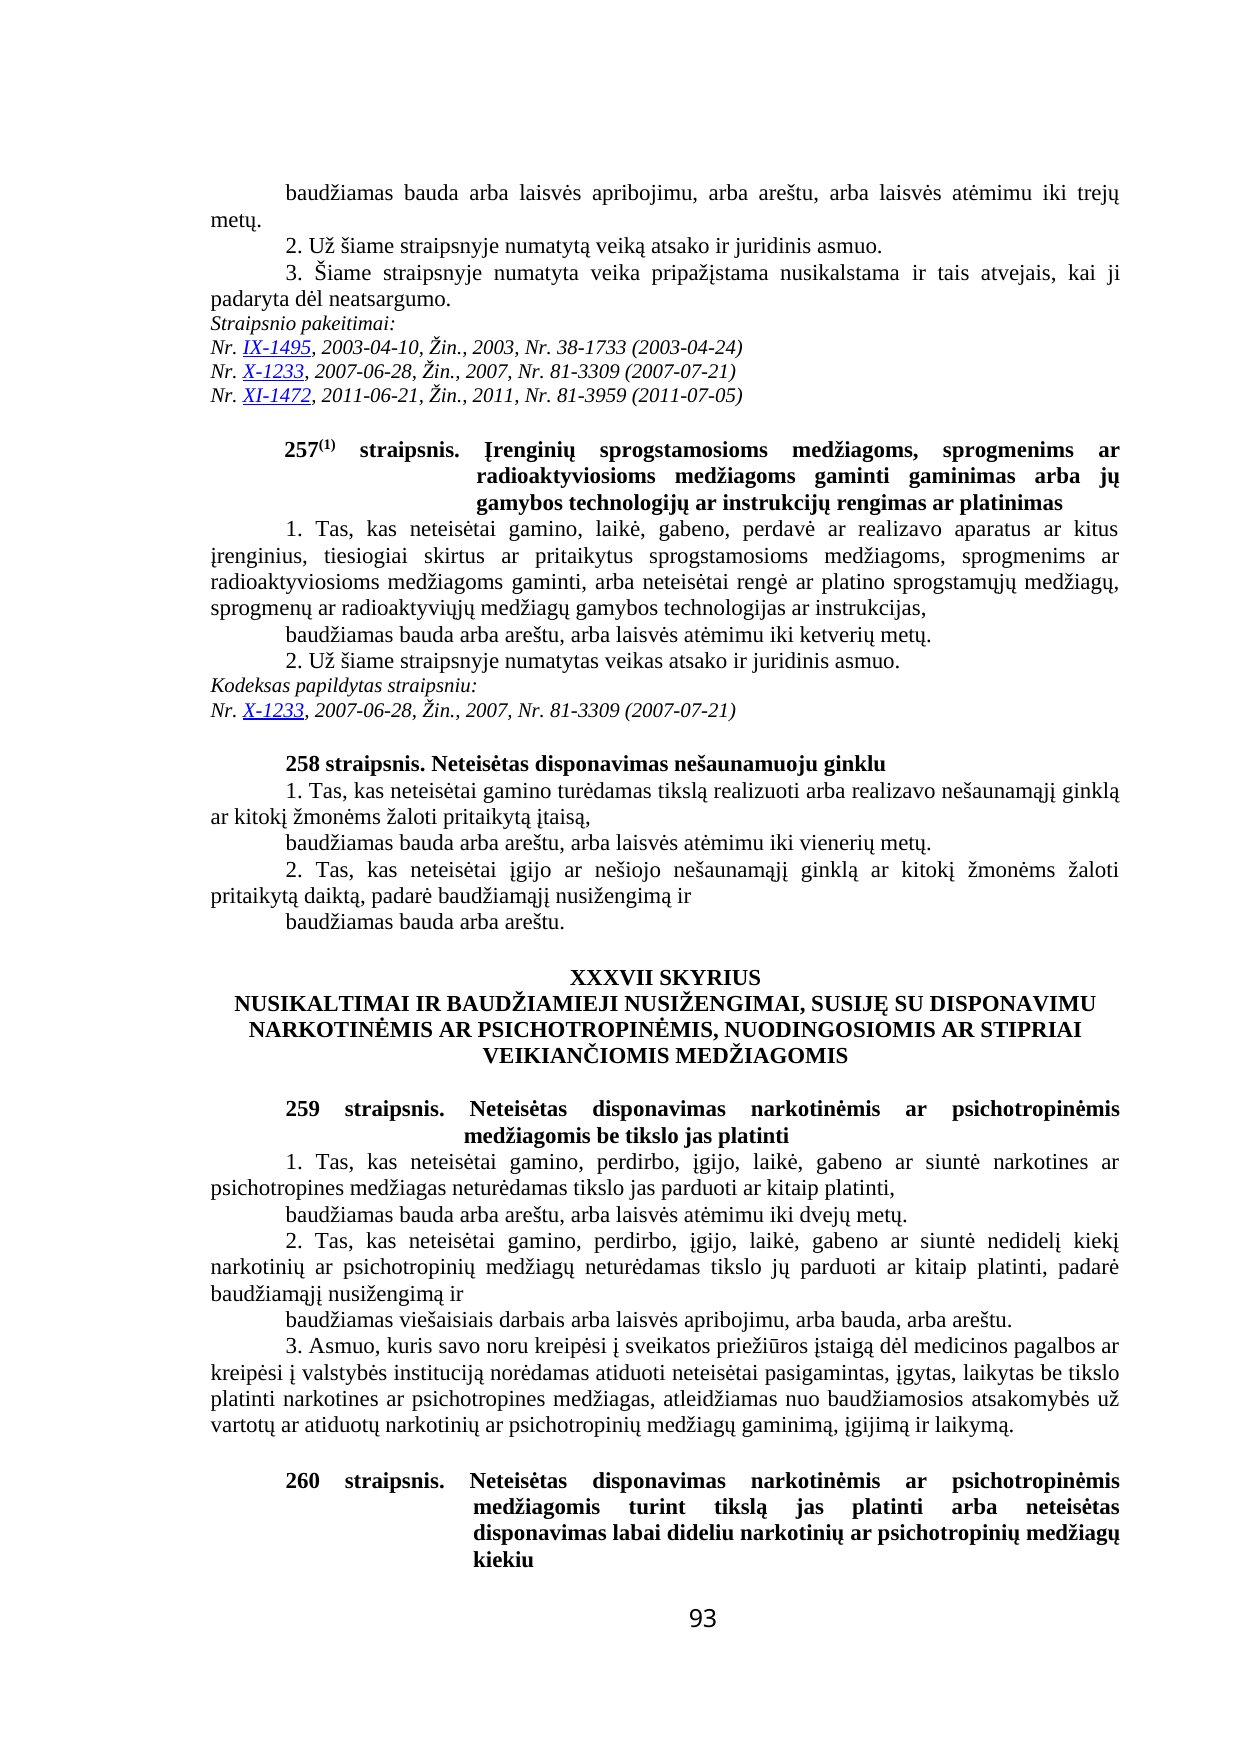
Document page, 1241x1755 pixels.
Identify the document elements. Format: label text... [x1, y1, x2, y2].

text Nr. X-1233, 2007-06-28, Žin., 2007, Nr. 81-3309 (2007-07-21) [210, 359, 1120, 383]
text 260 straipsnis. Neteisėtas disponavimas narkotinėmis ar psichotropinėmis medžiagomis turint tikslą jas platinti arba neteisėtas disponavimas labai dideliu narkotinių ar psichotropinių medžiagų kiekiu [285, 1467, 1120, 1572]
text 2. Už šiame straipsnyje numatytą veiką atsako ir juridinis asmuo. [210, 232, 1120, 258]
text Nr. XI-1472, 2011-06-21, Žin., 2011, Nr. 81-3959 (2011-07-05) [210, 383, 1120, 407]
text 2. Tas, kas neteisėtai įgijo ar nešiojo nešaunamąjį ginklą ar kitokį žmonėms žaloti pritaikytą daiktą, padarė baudžiamąjį nusižengimą ir [210, 856, 1120, 908]
text baudžiamas viešaisiais darbais arba laisvės apribojimu, arba bauda, arba areštu. [210, 1306, 1120, 1332]
text 2. Už šiame straipsnyje numatytas veikas atsako ir juridinis asmuo. [210, 647, 1120, 673]
text 259 straipsnis. Neteisėtas disponavimas narkotinėmis ar psichotropinėmis medžiagomis be tikslo jas platinti [285, 1095, 1120, 1148]
text 3. Asmuo, kuris savo noru kreipėsi į sveikatos priežiūros įstaigą dėl medicinos pagalbos ar kreipėsi į valstybės instituciją norėdamas atiduoti neteisėtai pasigamintas, įgytas, laikytas be tikslo platinti narkotines ar psichotropines medžiagas, atleidžiamas nuo baudžiamosios atsakomybės už vartotų ar atiduotų narkotinių ar psichotropinių medžiagų gaminimą, įgijimą ir laikymą. [210, 1332, 1120, 1438]
text baudžiamas bauda arba areštu, arba laisvės atėmimu iki dvejų metų. [210, 1201, 1120, 1227]
text 1. Tas, kas neteisėtai gamino, laikė, gabeno, perdavė ar realizavo aparatus ar kitus įrenginius, tiesiogiai skirtus ar pritaikytus sprogstamosioms medžiagoms, sprogmenims ar radioaktyviosioms medžiagoms gaminti, arba neteisėtai rengė ar platino sprogstamųjų medžiagų, sprogmenų ar radioaktyviųjų medžiagų gamybos technologijas ar instrukcijas, [210, 515, 1120, 621]
text 2. Tas, kas neteisėtai gamino, perdirbo, įgijo, laikė, gabeno ar siuntė nedidelį kiekį narkotinių ar psichotropinių medžiagų neturėdamas tikslo jų parduoti ar kitaip platinti, padarė baudžiamąjį nusižengimą ir [210, 1227, 1120, 1306]
text Straipsnio pakeitimai: [210, 311, 1120, 335]
text 1. Tas, kas neteisėtai gamino turėdamas tikslą realizuoti arba realizavo nešaunamąjį ginklą ar kitokį žmonėms žaloti pritaikytą įtaisą, [210, 777, 1120, 829]
text 1. Tas, kas neteisėtai gamino, perdirbo, įgijo, laikė, gabeno ar siuntė narkotines ar psichotropines medžiagas neturėdamas tikslo jas parduoti ar kitaip platinti, [210, 1148, 1120, 1201]
text baudžiamas bauda arba areštu, arba laisvės atėmimu iki vienerių metų. [210, 829, 1120, 856]
text 257(1) straipsnis. Įrenginių sprogstamosioms medžiagoms, sprogmenims ar radioaktyviosioms medžiagoms gaminti gaminimas arba jų gamybos technologijų ar instrukcijų rengimas ar platinimas [284, 436, 1120, 515]
text baudžiamas bauda arba areštu, arba laisvės atėmimu iki ketverių metų. [210, 621, 1120, 647]
text XXXVII SKYRIUS [210, 963, 1120, 990]
text 258 straipsnis. Neteisėtas disponavimas nešaunamuoju ginklu [210, 750, 1120, 777]
text Nr. IX-1495, 2003-04-10, Žin., 2003, Nr. 38-1733 (2003-04-24) [210, 335, 1120, 359]
text Kodeksas papildytas straipsniu: [210, 673, 1120, 697]
text baudžiamas bauda arba laisvės apribojimu, arba areštu, arba laisvės atėmimu iki trejų metų. [210, 179, 1120, 232]
text baudžiamas bauda arba areštu. [210, 908, 1120, 935]
text 3. Šiame straipsnyje numatyta veika pripažįstama nusikalstama ir tais atvejais, kai ji padaryta dėl neatsargumo. [210, 258, 1120, 311]
text NUSIKALTIMAI IR BAUDŽIAMIEJI NUSIŽENGIMAI, SUSIJĘ SU DISPONAVIMU NARKOTINĖMIS AR PSICHOTROPINĖMIS, NUODINGOSIOMIS AR STIPRIAI VEIKIANČIOMIS MEDŽIAGOMIS [210, 990, 1120, 1069]
text Nr. X-1233, 2007-06-28, Žin., 2007, Nr. 81-3309 (2007-07-21) [210, 697, 1120, 722]
